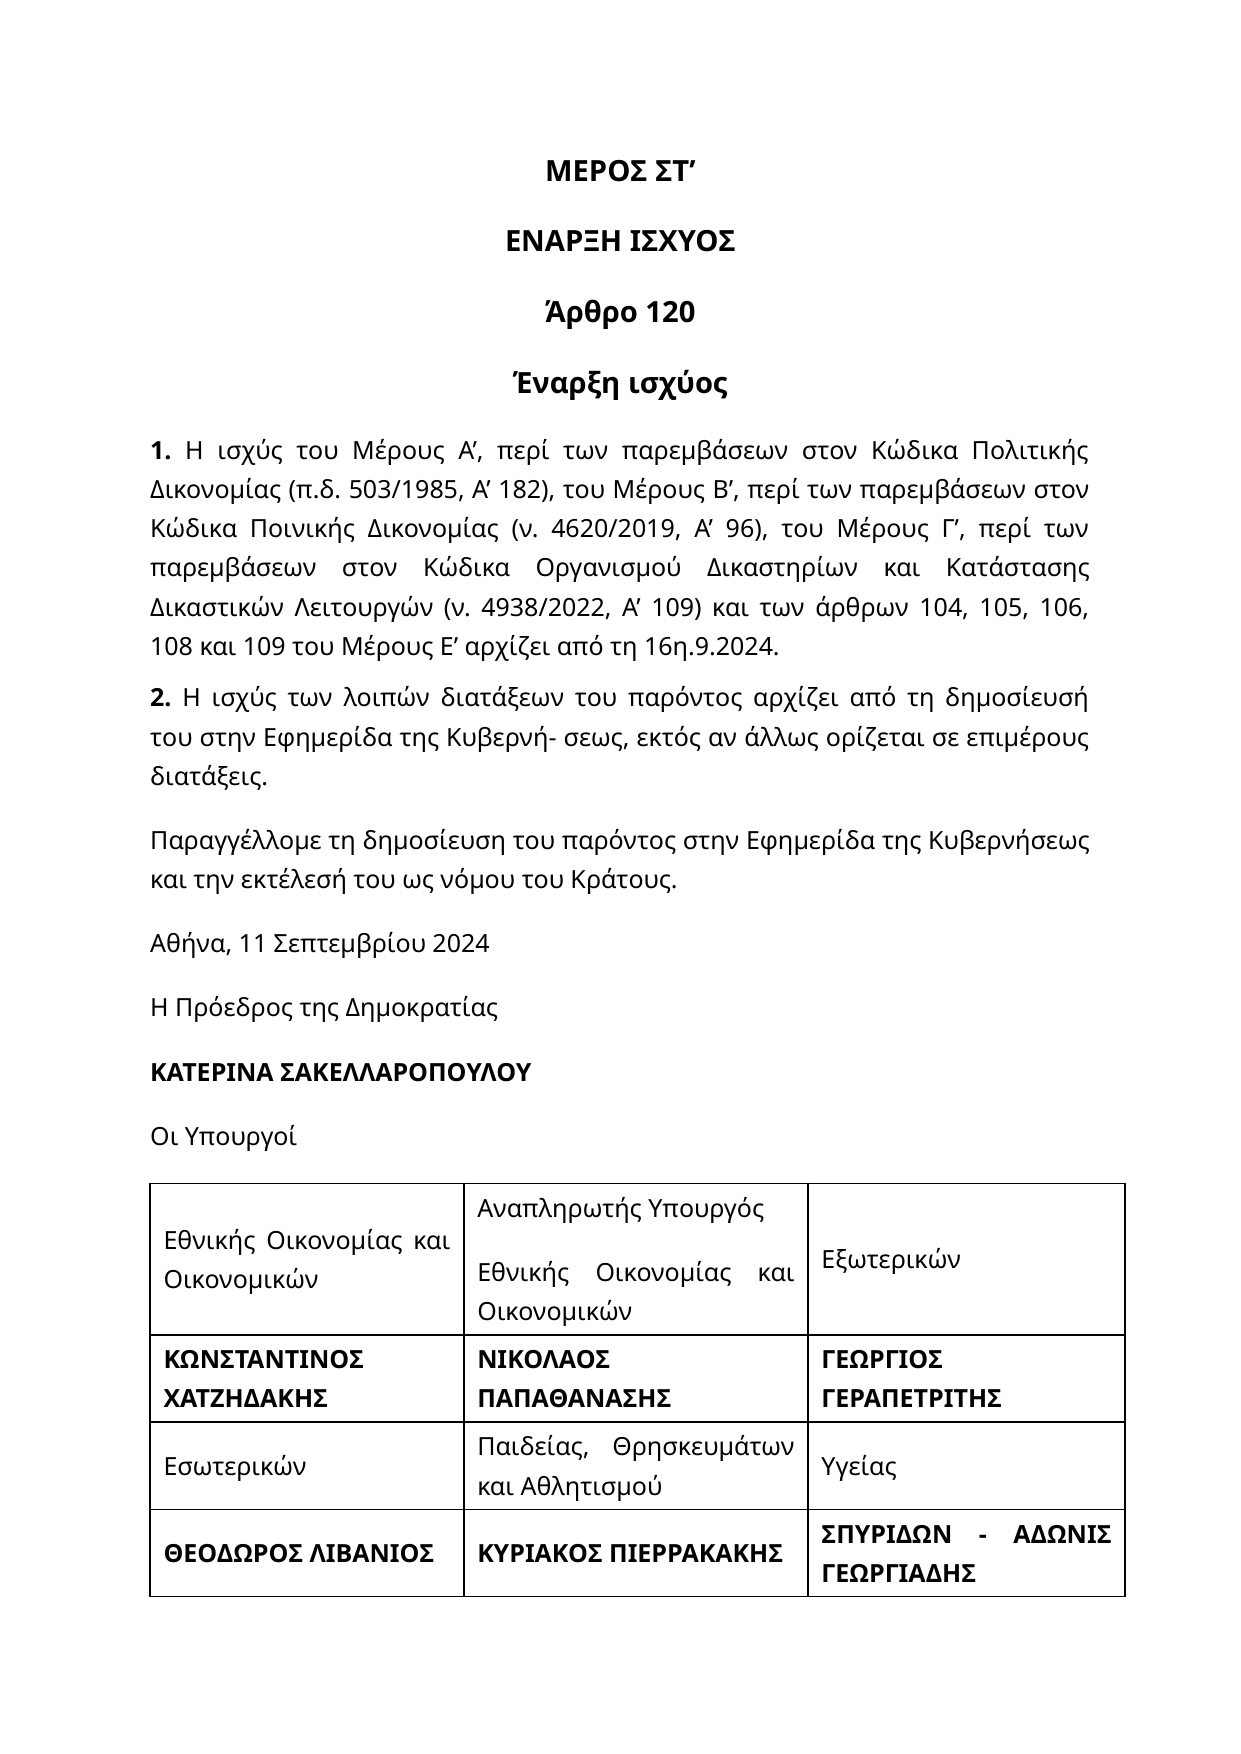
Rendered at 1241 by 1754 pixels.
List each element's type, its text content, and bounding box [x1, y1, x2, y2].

table_cell Παιδείας, Θρησκευμάτων και Αθλητισμού [465, 1423, 807, 1508]
table_cell ΚΥΡΙΑΚΟΣ ΠΙΕΡΡΑΚΑΚΗΣ [465, 1510, 807, 1596]
subtitle ΜΕΡΟΣ ΣΤ’ [150, 150, 1090, 190]
text Αθήνα, 11 Σεπτεμβρίου 2024 [150, 926, 1090, 960]
table_header Εθνικής Οικονομίας και Οικονομικών [151, 1184, 463, 1334]
table_cell ΘΕΟΔΩΡΟΣ ΛΙΒΑΝΙΟΣ [151, 1510, 463, 1596]
table_cell ΓΕΩΡΓΙΟΣ ΓΕΡΑΠΕΤΡΙΤΗΣ [809, 1336, 1124, 1421]
subtitle Άρθρο 120 [150, 291, 1090, 331]
table_cell ΣΠΥΡΙΔΩΝ - ΑΔΩΝΙΣ ΓΕΩΡΓΙΑΔΗΣ [809, 1510, 1124, 1596]
text Οι Υπουργοί [150, 1118, 1090, 1152]
table_header Εξωτερικών [809, 1184, 1124, 1334]
text Παραγγέλλομε τη δημοσίευση του παρόντος στην Εφημερίδα της Κυβερνήσεως και την εκτέλεσή του ως νόμου του Κράτους. [150, 822, 1090, 896]
text 1. Η ισχύς του Μέρους Α’, περί των παρεμβάσεων στον Κώδικα Πολιτικής Δικονομίας (π.δ. 503/1985, Α’ 182), του Μέρους Β’, περί των παρεμβάσεων στον Κώδικα Ποινικής Δικονομίας (ν. 4620/2019, Α’ 96), του Μέρους Γ’, περί των παρεμβάσεων στον Κώδικα Οργανισμού Δικαστηρίων και Κατάστασης Δικαστικών Λειτουργών (ν. 4938/2022, Α’ 109) και των άρθρων 104, 105, 106, 108 και 109 του Μέρους Ε’ αρχίζει από τη 16η.9.2024. [150, 432, 1090, 662]
table_cell ΚΩΝΣΤΑΝΤΙΝΟΣ ΧΑΤΖΗΔΑΚΗΣ [151, 1336, 463, 1421]
subtitle ΕΝΑΡΞΗ ΙΣΧΥΟΣ [150, 221, 1090, 260]
text ΚΑΤΕΡΙΝΑ ΣΑΚΕΛΛΑΡΟΠΟΥΛΟΥ [150, 1054, 1090, 1088]
table_cell ΝΙΚΟΛΑΟΣ ΠΑΠΑΘΑΝΑΣΗΣ [465, 1336, 807, 1421]
text 2. Η ισχύς των λοιπών διατάξεων του παρόντος αρχίζει από τη δημοσίευσή του στην Εφημερίδα της Κυβερνή- σεως, εκτός αν άλλως ορίζεται σε επιμέρους διατάξεις. [150, 680, 1090, 792]
table_cell Εσωτερικών [151, 1423, 463, 1508]
text Η Πρόεδρος της Δημοκρατίας [150, 990, 1090, 1024]
table_cell Υγείας [809, 1423, 1124, 1508]
subtitle Έναρξη ισχύος [150, 362, 1090, 402]
table_header Αναπληρωτής Υπουργός Εθνικής Οικονομίας και Οικονομικών [465, 1184, 807, 1334]
